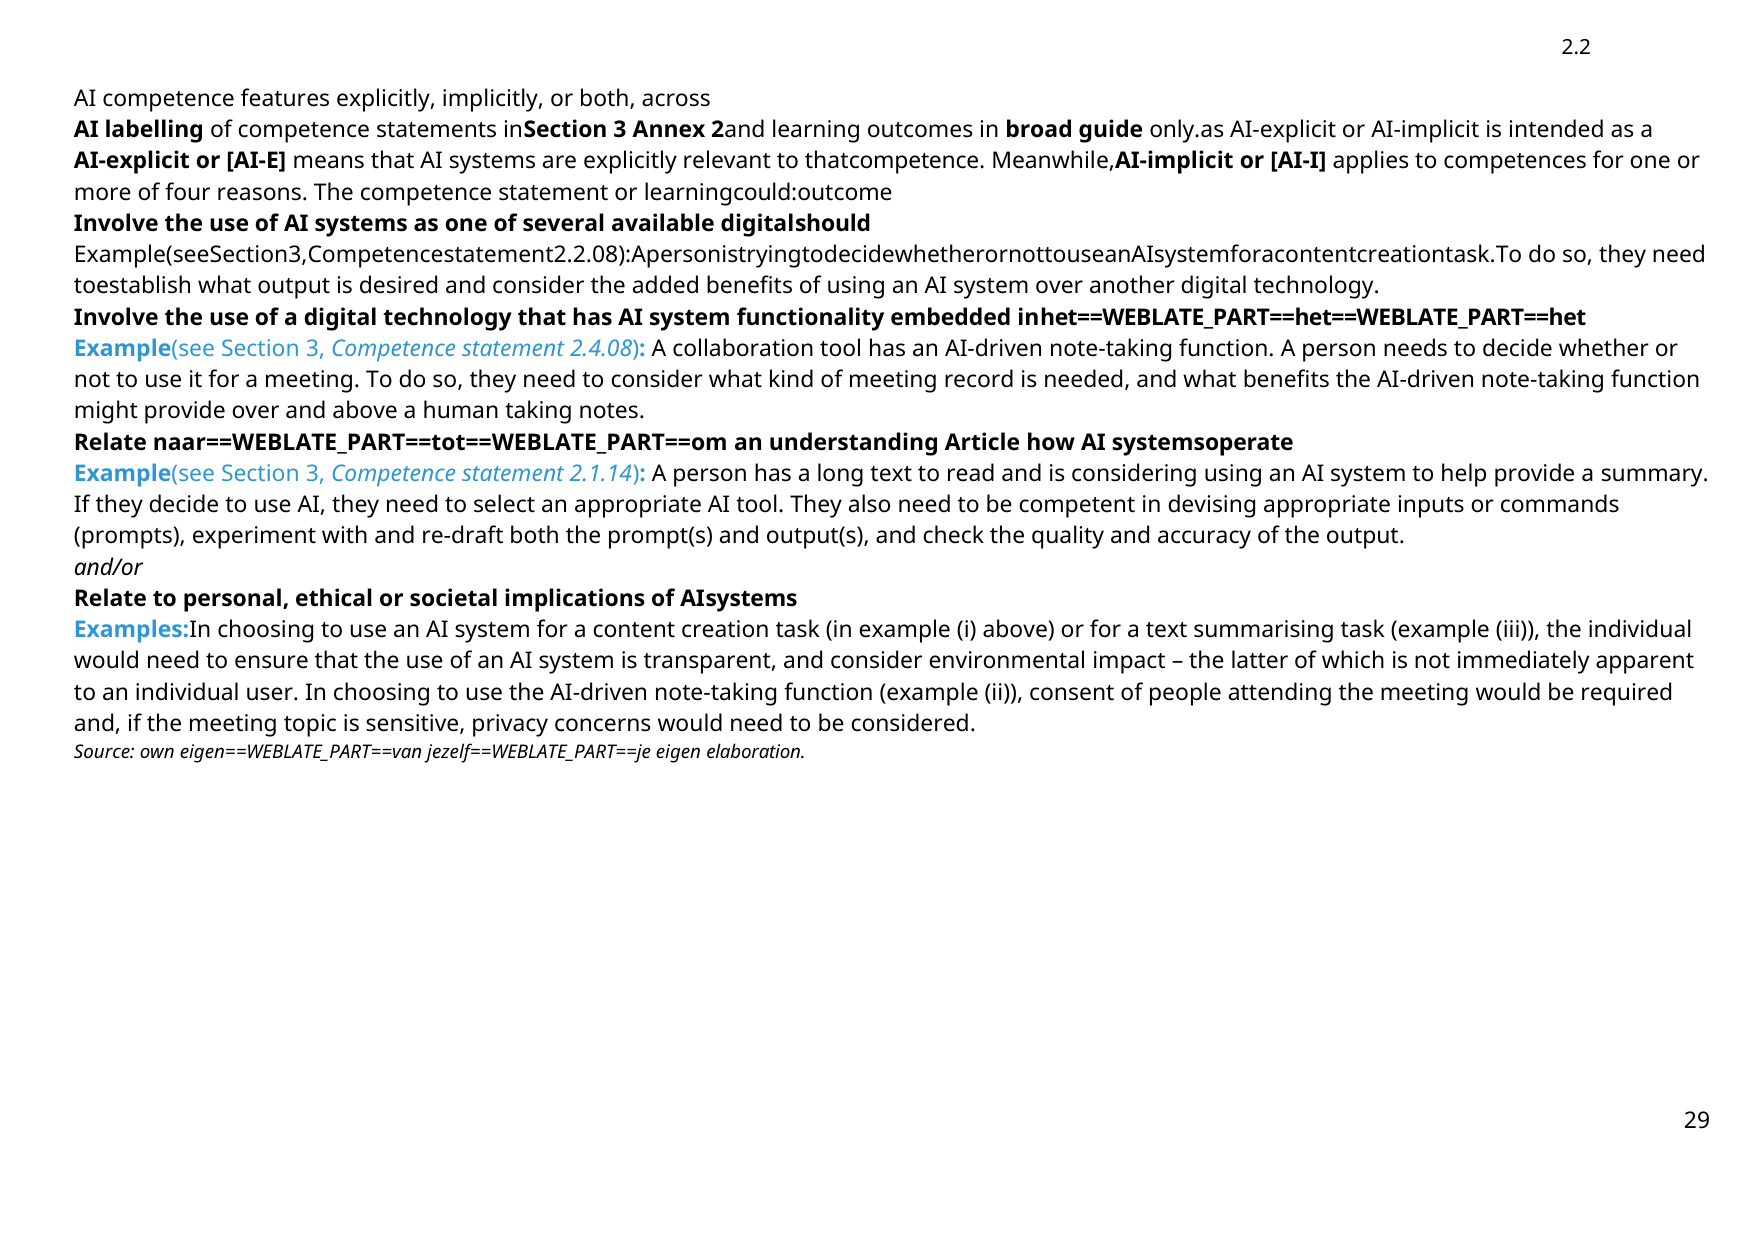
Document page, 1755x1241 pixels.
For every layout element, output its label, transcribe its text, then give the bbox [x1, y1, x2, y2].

text and/or [74, 550, 1710, 582]
text Source: own eigen==WEBLATE_PART==van jezelf==WEBLATE_PART==je eigen elaboration. [74, 738, 1376, 763]
text Involve the use of AI systems as one of several available digitalshould [74, 207, 1710, 238]
text Example(see Section 3, Competence statement 2.1.14): A person has a long text to read and is considering using an AI system to help provide a summary. If they decide to use AI, they need to select an appropriate AI tool. They also need to be competent in devising appropriate inputs or commands (prompts), experiment with and re-draft both the prompt(s) and output(s), and check the quality and accuracy of the output. [74, 457, 1710, 550]
text Involve the use of a digital technology that has AI system functionality embedded inhet==WEBLATE_PART==het==WEBLATE_PART==het [74, 300, 1710, 332]
text Example(seeSection3,Competencestatement2.2.08):ApersonistryingtodecidewhetherornottouseanAIsystemforacontentcreationtask.To do so, they need toestablish what output is desired and consider the added benefits of using an AI system over another digital technology. [74, 238, 1710, 300]
text AI-explicit or [AI-E] means that AI systems are explicitly relevant to thatcompetence. Meanwhile,AI-implicit or [AI-I] applies to competences for one or more of four reasons. The competence statement or learningcould:outcome [74, 144, 1710, 207]
text AI labelling of competence statements inSection 3 Annex 2and learning outcomes in broad guide only.as AI-explicit or AI-implicit is intended as a [74, 113, 1710, 144]
text Relate to personal, ethical or societal implications of AIsystems [74, 582, 1710, 613]
text Example(see Section 3, Competence statement 2.4.08): A collaboration tool has an AI-driven note-taking function. A person needs to decide whether or not to use it for a meeting. To do so, they need to consider what kind of meeting record is needed, and what benefits the AI-driven note-taking function might provide over and above a human taking notes. [74, 332, 1710, 425]
text Relate naar==WEBLATE_PART==tot==WEBLATE_PART==om an understanding Article how AI systemsoperate [74, 425, 1710, 457]
text AI competence features explicitly, implicitly, or both, across [74, 82, 1710, 113]
text Examples:In choosing to use an AI system for a content creation task (in example (i) above) or for a text summarising task (example (iii)), the individual would need to ensure that the use of an AI system is transparent, and consider environmental impact – the latter of which is not immediately apparent to an individual user. In choosing to use the AI-driven note-taking function (example (ii)), consent of people attending the meeting would be required and, if the meeting topic is sensitive, privacy concerns would need to be considered. [74, 613, 1710, 738]
